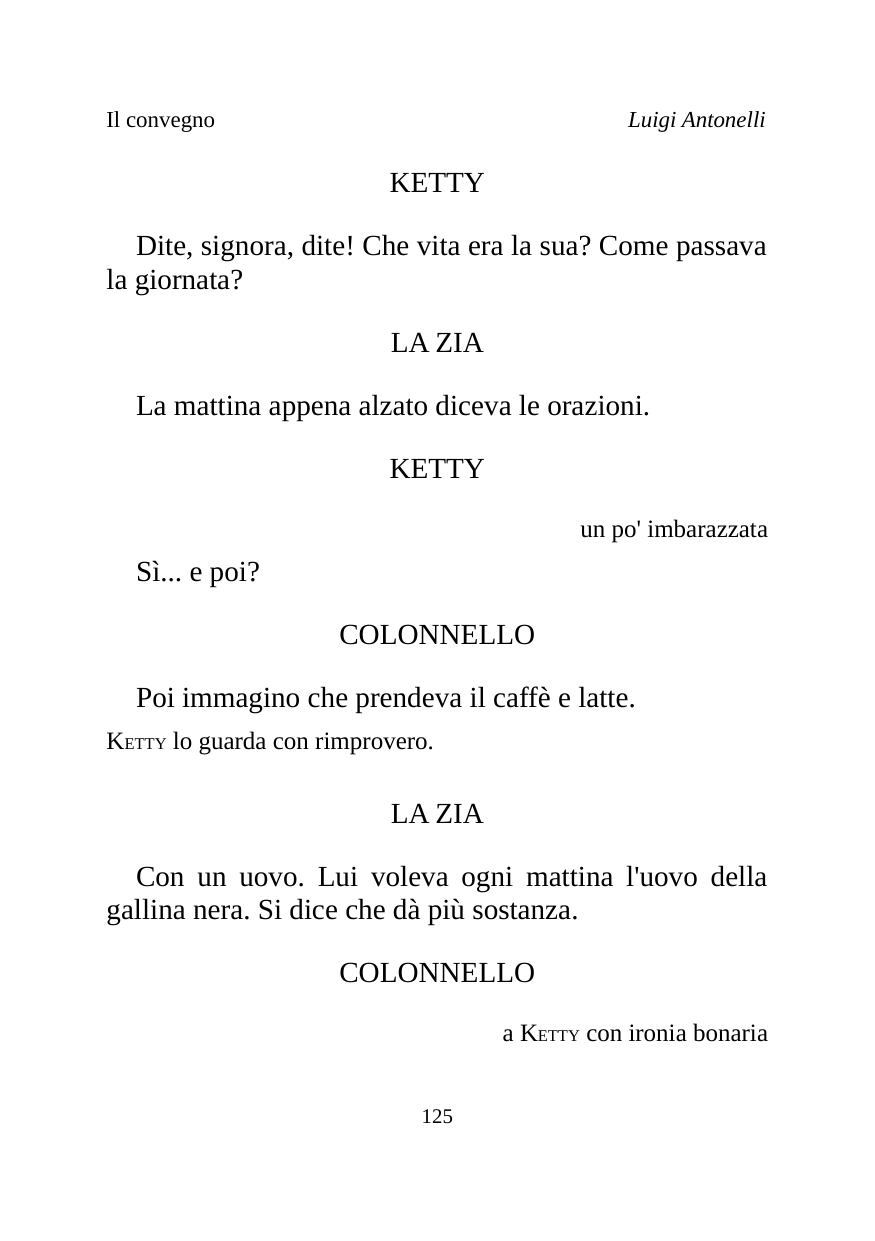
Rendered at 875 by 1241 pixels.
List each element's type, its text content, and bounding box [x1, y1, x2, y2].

text COLONNELLO [106, 955, 768, 989]
text a Ketty con ironia bonaria [431, 1018, 768, 1047]
text KETTY [106, 165, 768, 199]
text COLONNELLO [106, 617, 768, 651]
text KETTY [106, 451, 768, 484]
text LA ZIA [106, 325, 768, 358]
text Poi immagino che prendeva il caffè e latte. [106, 680, 768, 714]
text La mattina appena alzato diceva le orazioni. [106, 388, 768, 421]
text Sì... e poi? [106, 554, 768, 588]
text un po' imbarazzata [431, 514, 768, 543]
text Con un uovo. Lui voleva ogni mattina l'uovo della gallina nera. Si dice che dà più sostanza. [106, 859, 768, 926]
text LA ZIA [106, 796, 768, 829]
text Dite, signora, dite! Che vita era la sua? Come passava la giornata? [106, 228, 768, 295]
text Ketty lo guarda con rimprovero. [106, 726, 768, 754]
